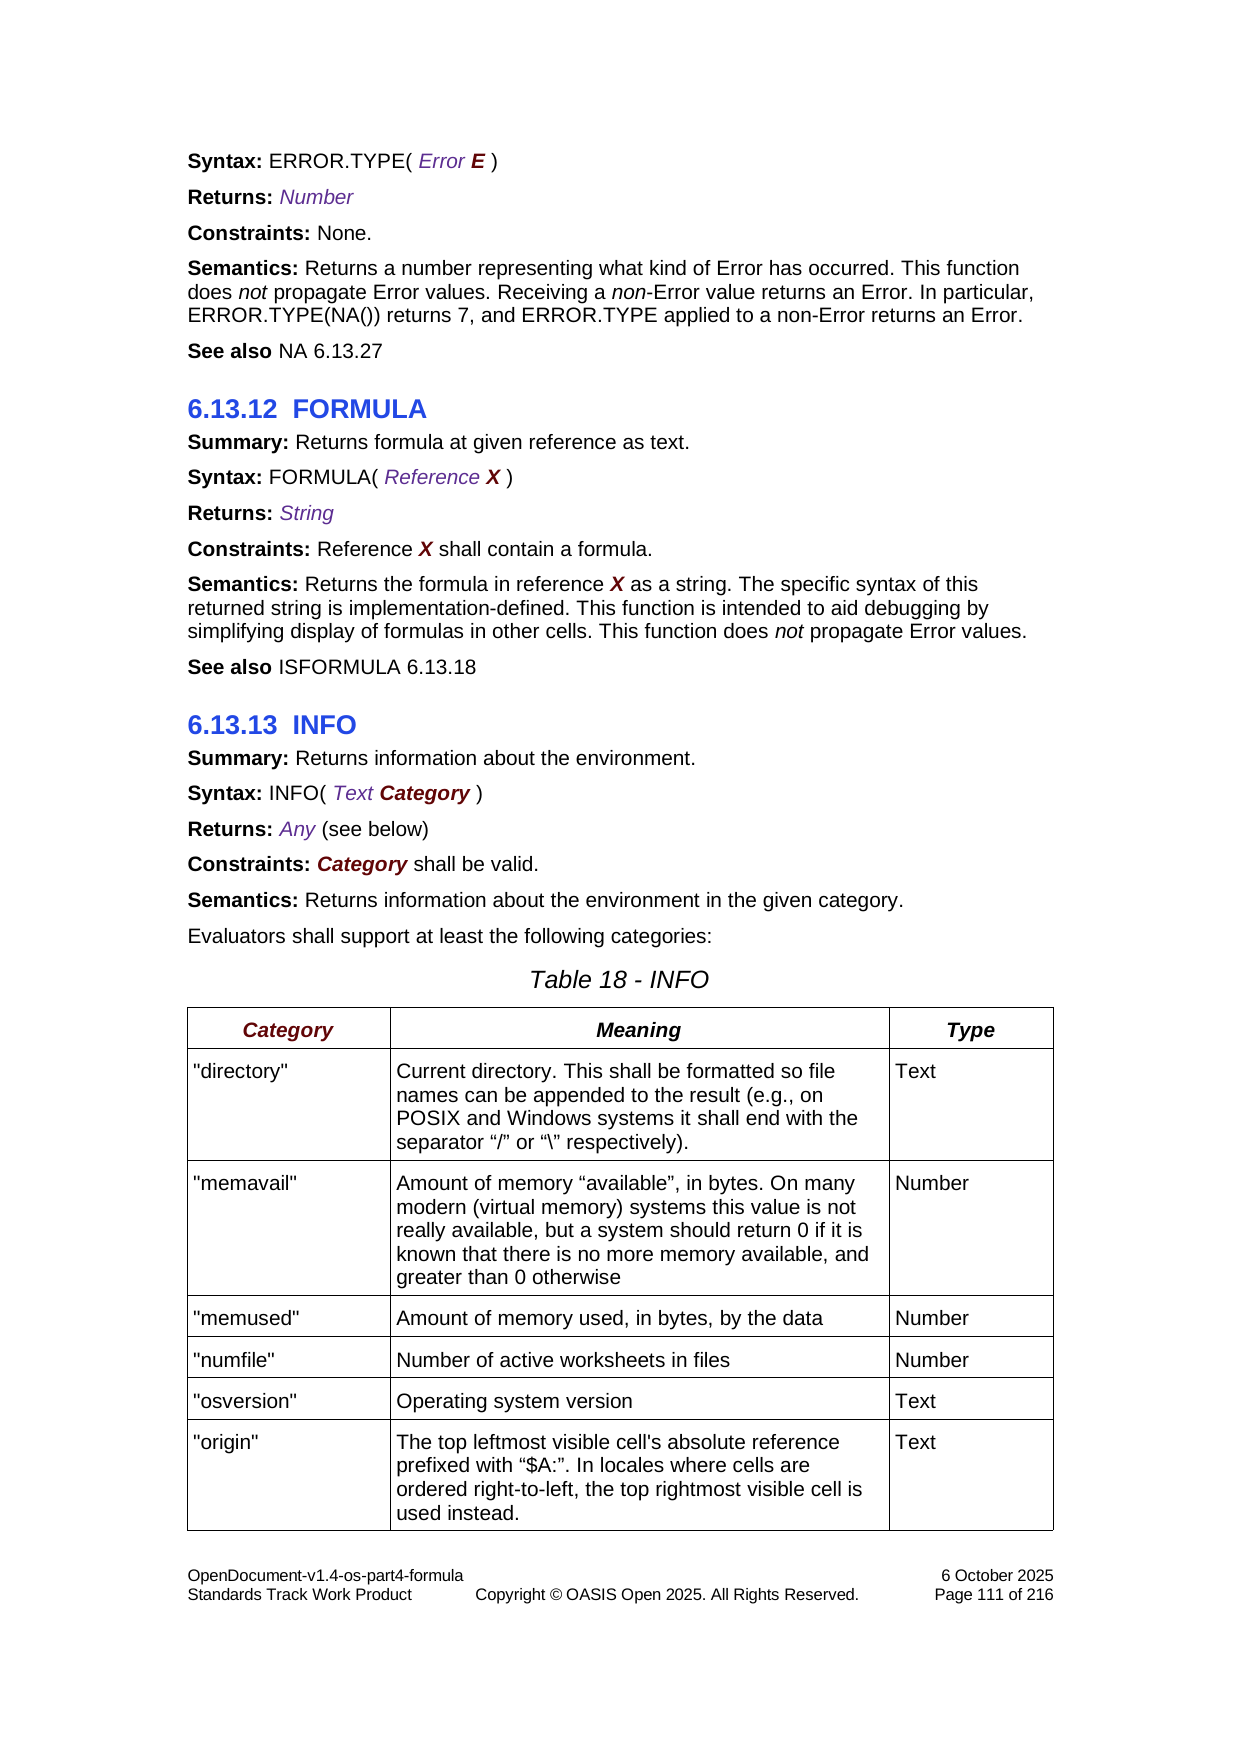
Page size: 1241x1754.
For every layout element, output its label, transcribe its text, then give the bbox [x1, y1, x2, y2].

text Returns: Number [187, 186, 1053, 209]
table_cell "memavail" [188, 1161, 390, 1295]
text Returns: Any (see below) [187, 817, 1053, 841]
text Summary: Returns information about the environment. [187, 746, 1053, 769]
text Syntax: ERROR.TYPE( Error E ) [187, 150, 1053, 173]
table_header Category [188, 1008, 390, 1048]
text See also ISFORMULA 6.13.18 [187, 655, 1053, 679]
text Semantics: Returns the formula in reference X as a string. The specific syntax of this returned string is implementation-defined. This function is intended to aid debugging by simplifying display of formulas in other cells. This function does not propagate Error values. [187, 573, 1053, 643]
text Semantics: Returns a number representing what kind of Error has occurred. This function does not propagate Error values. Receiving a non-Error value returns an Error. In particular, ERROR.TYPE(NA()) returns 7, and ERROR.TYPE applied to a non-Error returns an Error. [187, 257, 1053, 327]
table_header Meaning [391, 1008, 889, 1048]
table_cell Number of active worksheets in files [391, 1337, 889, 1377]
text Semantics: Returns information about the environment in the given category. [187, 888, 1053, 912]
text Returns: String [187, 501, 1053, 525]
table_cell Text [890, 1420, 1053, 1530]
text Constraints: None. [187, 221, 1053, 245]
table_cell Amount of memory used, in bytes, by the data [391, 1296, 889, 1336]
text Constraints: Reference X shall contain a formula. [187, 537, 1053, 561]
table_cell "osversion" [188, 1378, 390, 1418]
table_header Type [890, 1008, 1053, 1048]
text Constraints: Category shall be valid. [187, 853, 1053, 876]
table_cell Number [890, 1296, 1053, 1336]
table_cell Text [890, 1378, 1053, 1418]
table_cell Current directory. This shall be formatted so file names can be appended to the result (e.g., on POSIX and Windows systems it shall end with the separator “/” or “\” respectively). [391, 1049, 889, 1160]
subtitle INFO [187, 710, 1053, 740]
text Summary: Returns formula at given reference as text. [187, 430, 1053, 454]
table_cell The top leftmost visible cell's absolute reference prefixed with “$A:”. In locales where cells are ordered right-to-left, the top rightmost visible cell is used instead. [391, 1420, 889, 1530]
text Table 18 - INFO [187, 966, 1053, 994]
text Syntax: FORMULA( Reference X ) [187, 466, 1053, 489]
table_cell Operating system version [391, 1378, 889, 1418]
table_cell Text [890, 1049, 1053, 1160]
table_cell "directory" [188, 1049, 390, 1160]
text Evaluators shall support at least the following categories: [187, 924, 1053, 948]
table_cell Number [890, 1161, 1053, 1295]
table_cell "numfile" [188, 1337, 390, 1377]
table_cell Amount of memory “available”, in bytes. On many modern (virtual memory) systems this value is not really available, but a system should return 0 if it is known that there is no more memory available, and greater than 0 otherwise [391, 1161, 889, 1295]
table_cell "origin" [188, 1420, 390, 1530]
table_cell "memused" [188, 1296, 390, 1336]
subtitle FORMULA [187, 394, 1053, 424]
table_cell Number [890, 1337, 1053, 1377]
text See also NA 6.13.27 [187, 339, 1053, 363]
text Syntax: INFO( Text Category ) [187, 782, 1053, 805]
